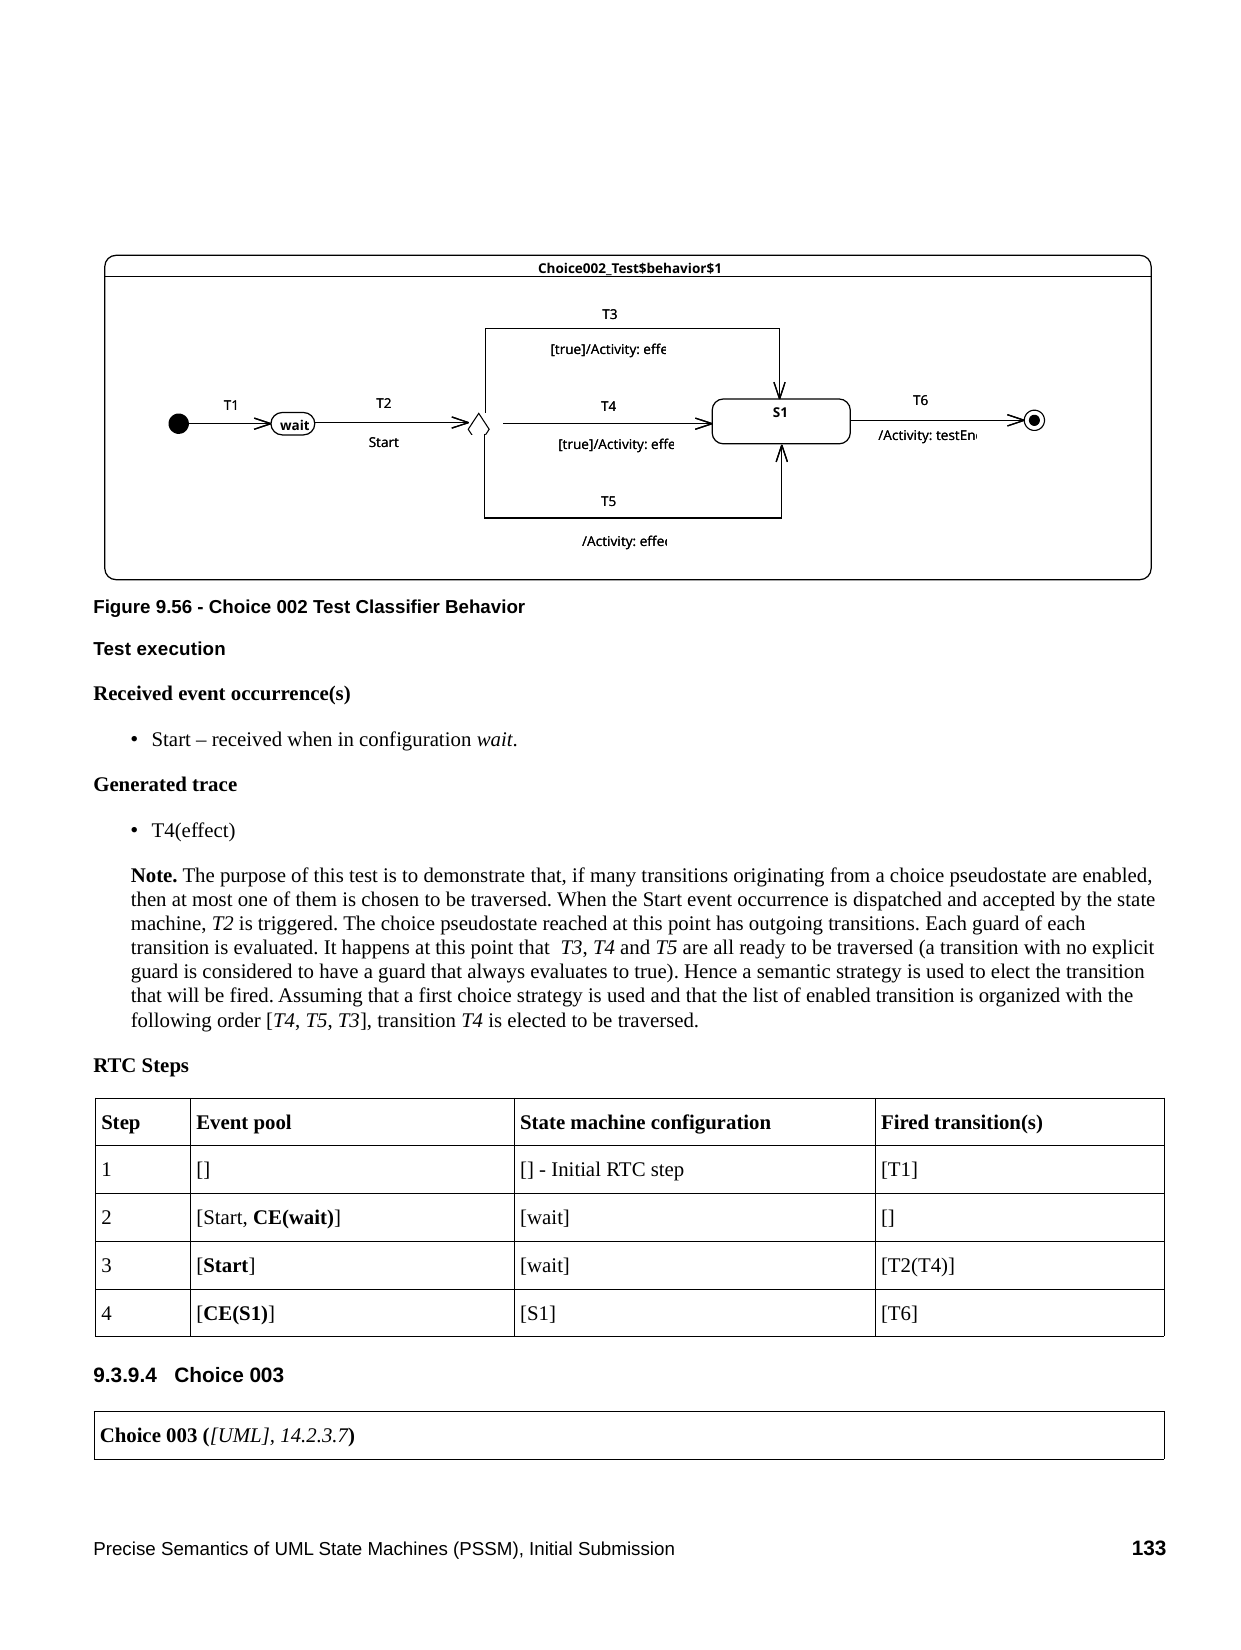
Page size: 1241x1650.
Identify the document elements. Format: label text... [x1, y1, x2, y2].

list T4(effect) [131, 817, 1164, 842]
table_cell 3 [96, 1242, 190, 1288]
table_header Event pool [191, 1099, 514, 1145]
table_cell [] - Initial RTC step [515, 1146, 875, 1193]
table_header State machine configuration [515, 1099, 875, 1145]
subtitle [93, 231, 1164, 243]
table_header Choice 003 ([UML], 14.2.3.7) [95, 1412, 1164, 1459]
table_cell [] [876, 1194, 1164, 1241]
table_cell [T1] [876, 1146, 1164, 1193]
text Received event occurrence(s) [93, 681, 1164, 705]
table_cell [Start, CE(wait)] [191, 1194, 514, 1241]
table_cell 2 [96, 1194, 190, 1241]
table_header Fired transition(s) [876, 1099, 1164, 1145]
table_header Step [96, 1099, 190, 1145]
table_cell [CE(S1)] [191, 1290, 514, 1336]
text Generated trace [93, 772, 1164, 796]
table_cell 4 [96, 1290, 190, 1336]
list Start – received when in configuration wait. [131, 726, 1164, 751]
table_cell [wait] [515, 1194, 875, 1241]
text RTC Steps [93, 1053, 1164, 1077]
table_cell [T2(T4)] [876, 1242, 1164, 1288]
subtitle Choice 003 [93, 1361, 1164, 1386]
text Note. The purpose of this test is to demonstrate that, if many transitions originating from a choice pseudostate are enabled, then at most one of them is chosen to be traversed. When the Start event occurrence is dispatched and accepted by the state machine, T2 is triggered. The choice pseudostate reached at this point has outgoing transitions. Each guard of each transition is evaluated. It happens at this point that T3, T4 and T5 are all ready to be traversed (a transition with no explicit guard is considered to have a guard that always evaluates to true). Hence a semantic strategy is used to elect the transition that will be fired. Assuming that a first choice strategy is used and that the list of enabled transition is organized with the following order [T4, T5, T3], transition T4 is elected to be traversed. [131, 863, 1164, 1032]
table_cell [S1] [515, 1290, 875, 1336]
text Figure 9.56 - Choice 002 Test Classifier Behavior [93, 243, 1164, 617]
table_cell [] [191, 1146, 514, 1193]
subtitle Test execution [93, 617, 1164, 660]
table_cell [Start] [191, 1242, 514, 1288]
table_cell [wait] [515, 1242, 875, 1288]
table_cell 1 [96, 1146, 190, 1193]
table_cell [T6] [876, 1290, 1164, 1336]
